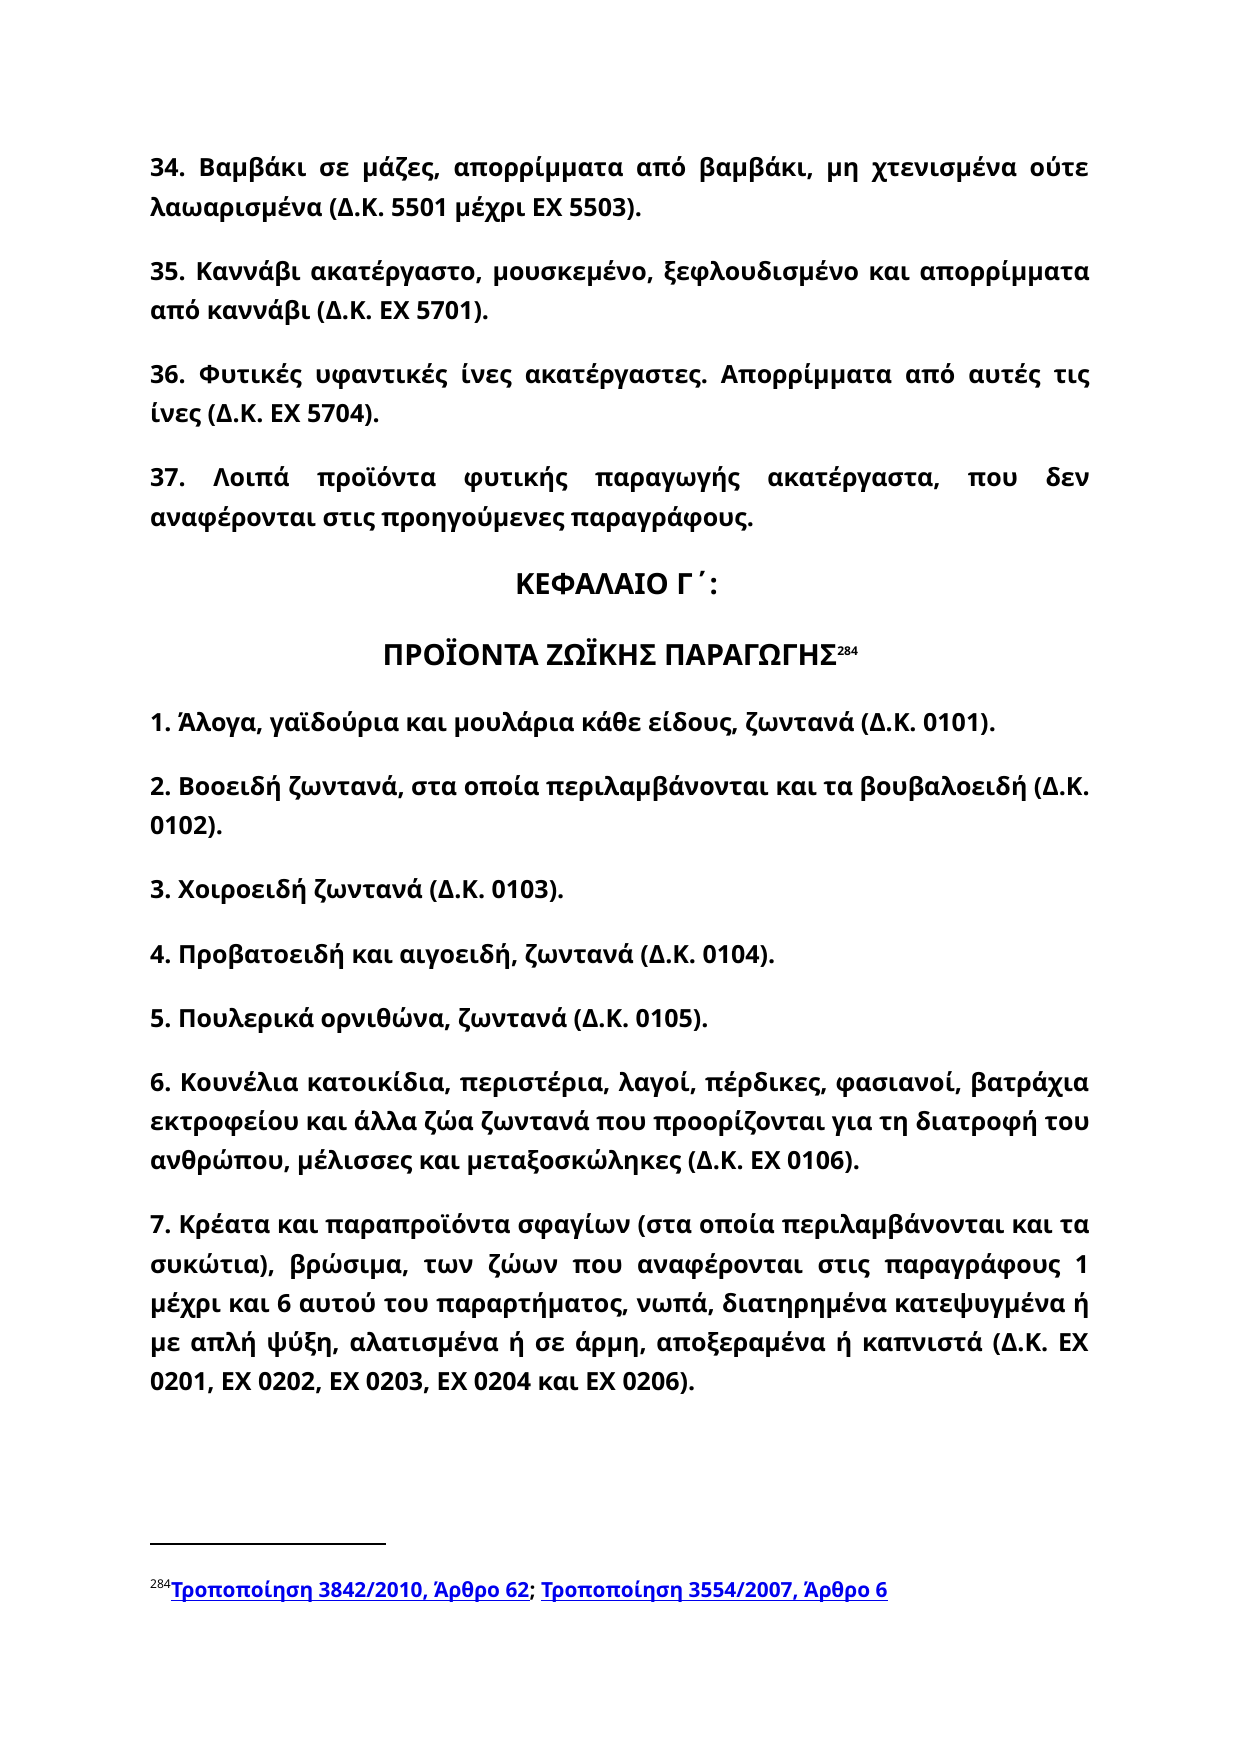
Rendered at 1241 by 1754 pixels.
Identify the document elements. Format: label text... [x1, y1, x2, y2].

text 5. Πουλερικά ορνιθώνα, ζωντανά (Δ.Κ. 0105). [150, 1000, 1090, 1034]
text 3. Χοιροειδή ζωντανά (Δ.Κ. 0103). [150, 872, 1090, 906]
text 2. Βοοειδή ζωντανά, στα οποία περιλαμβάνονται και τα βουβαλοειδή (Δ.Κ. 0102). [150, 769, 1090, 842]
subtitle ΚΕΦΑΛΑΙΟ Γ΄: [150, 563, 1090, 603]
text 35. Καννάβι ακατέργαστο, μουσκεμένο, ξεφλουδισμένο και απορρίμματα από καννάβι (Δ.Κ. ΕΧ 5701). [150, 253, 1090, 327]
text Τροποποίηση 3842/2010, Άρθρο 62; Τροποποίηση 3554/2007, Άρθρο 6 [150, 1576, 1090, 1604]
text 4. Προβατοειδή και αιγοειδή, ζωντανά (Δ.Κ. 0104). [150, 936, 1090, 970]
text 36. Φυτικές υφαντικές ίνες ακατέργαστες. Απορρίμματα από αυτές τις ίνες (Δ.Κ. ΕΧ 5704). [150, 357, 1090, 430]
subtitle ΠΡΟΪΟΝΤΑ ΖΩΪΚΗΣ ΠΑΡΑΓΩΓΗΣ [150, 634, 1090, 674]
text 7. Κρέατα και παραπροϊόντα σφαγίων (στα οποία περιλαμβάνονται και τα συκώτια), βρώσιμα, των ζώων που αναφέρονται στις παραγράφους 1 μέχρι και 6 αυτού του παραρτήματος, νωπά, διατηρημένα κατεψυγμένα ή με απλή ψύξη, αλατισμένα ή σε άρμη, αποξεραμένα ή καπνιστά (Δ.Κ. ΕΧ 0201, ΕΧ 0202, ΕΧ 0203, ΕΧ 0204 και ΕΧ 0206). [150, 1207, 1090, 1398]
text 1. Άλογα, γαϊδούρια και μουλάρια κάθε είδους, ζωντανά (Δ.Κ. 0101). [150, 704, 1090, 739]
text 34. Βαμβάκι σε μάζες, απορρίμματα από βαμβάκι, μη χτενισμένα ούτε λαωαρισμένα (Δ.Κ. 5501 μέχρι ΕΧ 5503). [150, 150, 1090, 223]
text 37. Λοιπά προϊόντα φυτικής παραγωγής ακατέργαστα, που δεν αναφέρονται στις προηγούμενες παραγράφους. [150, 460, 1090, 533]
text 6. Κουνέλια κατοικίδια, περιστέρια, λαγοί, πέρδικες, φασιανοί, βατράχια εκτροφείου και άλλα ζώα ζωντανά που προορίζονται για τη διατροφή του ανθρώπου, μέλισ­σες και μεταξοσκώληκες (Δ.Κ. ΕΧ 0106). [150, 1064, 1090, 1177]
